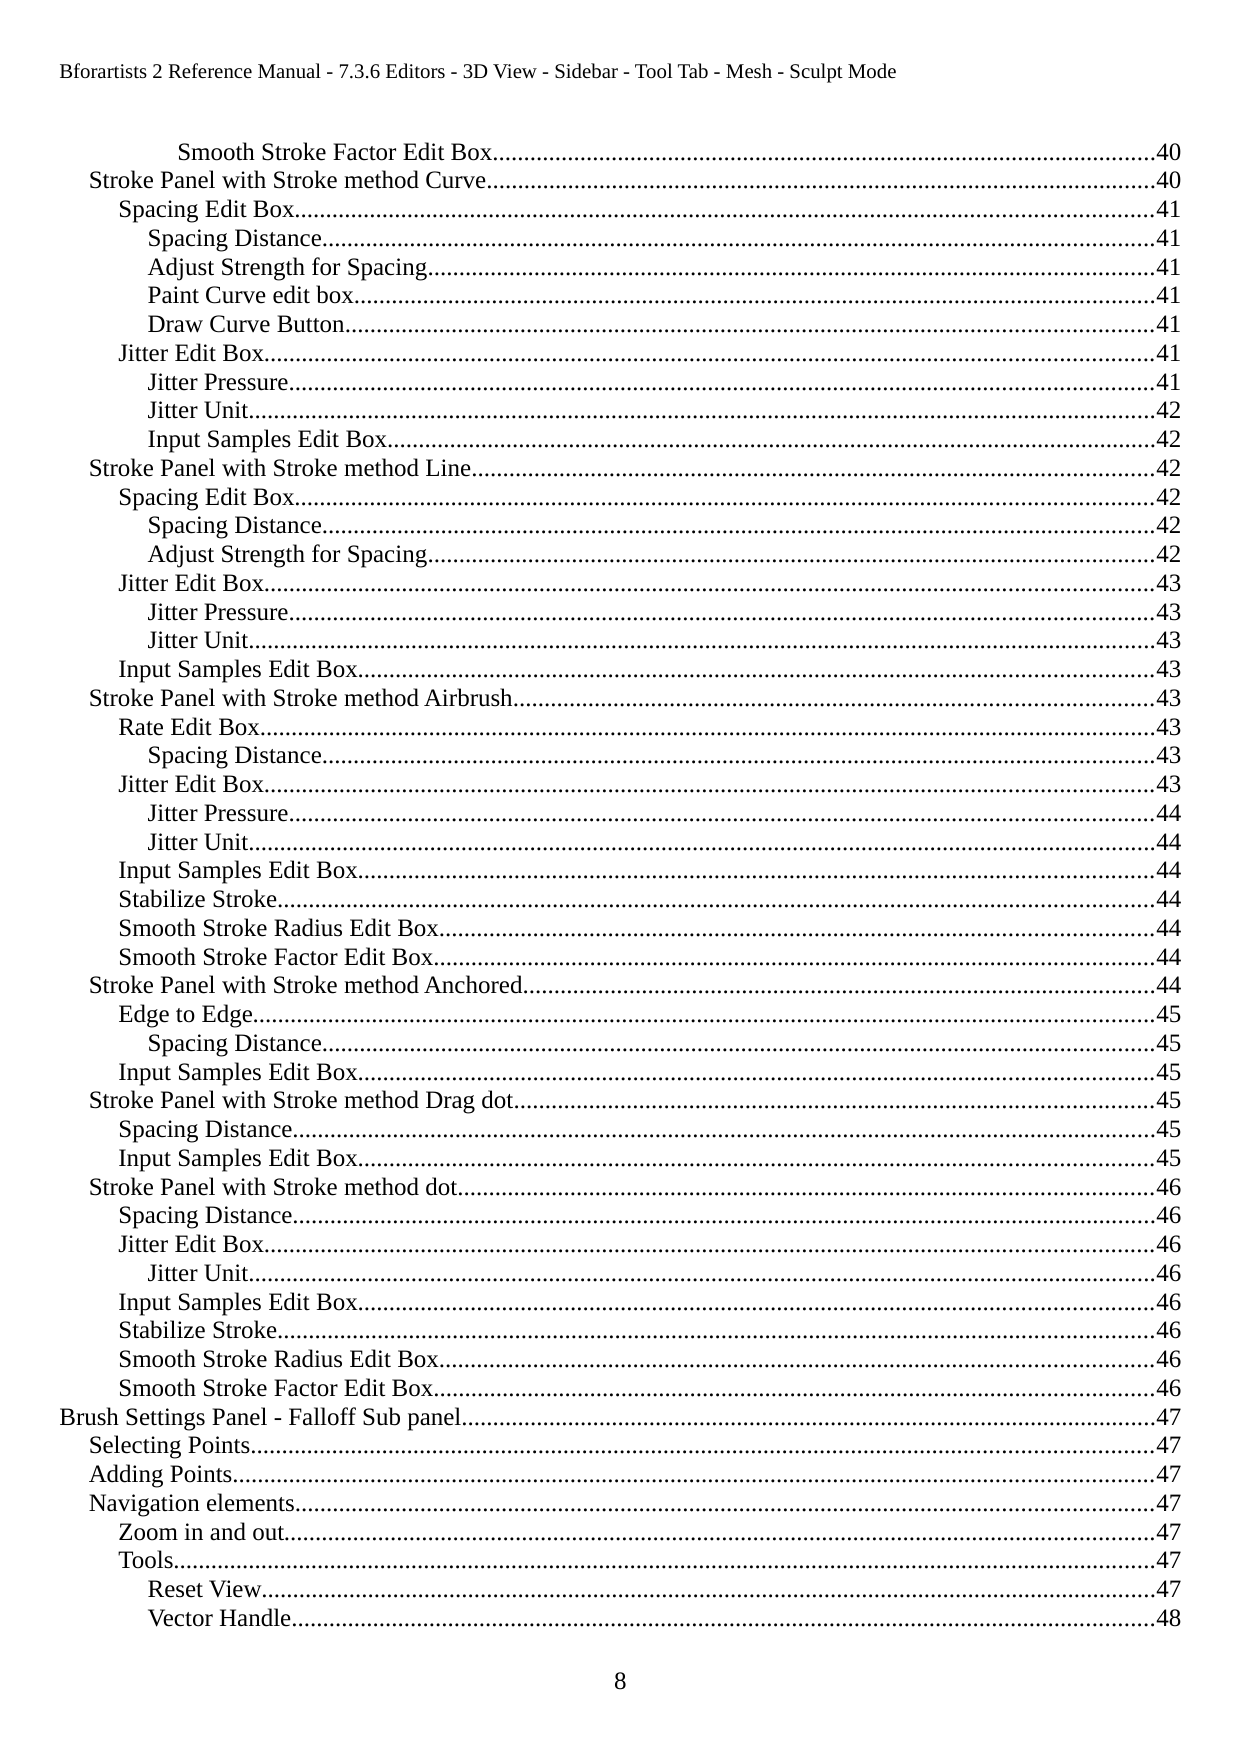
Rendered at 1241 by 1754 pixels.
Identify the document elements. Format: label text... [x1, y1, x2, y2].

text Spacing Distance 42 [147, 510, 1181, 539]
text Jitter Unit 42 [147, 395, 1181, 424]
text Spacing Distance 45 [118, 1114, 1181, 1143]
text Tools 47 [118, 1545, 1181, 1574]
text Selecting Points 47 [88, 1430, 1181, 1459]
text Jitter Edit Box 46 [118, 1229, 1181, 1258]
text Spacing Distance 41 [147, 223, 1181, 252]
text Adding Points 47 [88, 1459, 1181, 1488]
text Input Samples Edit Box 42 [147, 424, 1181, 453]
text Input Samples Edit Box 45 [118, 1057, 1181, 1085]
text Stroke Panel with Stroke method Airbrush 43 [88, 683, 1181, 712]
text Paint Curve edit box 41 [147, 280, 1181, 309]
text Zoom in and out 47 [118, 1517, 1181, 1545]
text Smooth Stroke Radius Edit Box 44 [118, 913, 1181, 942]
text Rate Edit Box 43 [118, 712, 1181, 740]
text Stroke Panel with Stroke method dot 46 [88, 1172, 1181, 1200]
text Spacing Distance 45 [147, 1028, 1181, 1057]
text Spacing Distance 43 [147, 740, 1181, 769]
text Jitter Unit 46 [147, 1258, 1181, 1287]
text Spacing Edit Box 42 [118, 482, 1181, 510]
text Input Samples Edit Box 46 [118, 1287, 1181, 1315]
text Reset View 47 [147, 1574, 1181, 1603]
text Jitter Pressure 44 [147, 798, 1181, 827]
text Stroke Panel with Stroke method Line 42 [88, 453, 1181, 482]
text Stabilize Stroke 44 [118, 884, 1181, 913]
text Smooth Stroke Factor Edit Box 40 [177, 137, 1181, 165]
text Draw Curve Button 41 [147, 309, 1181, 338]
text Input Samples Edit Box 45 [118, 1143, 1181, 1172]
text Adjust Strength for Spacing 41 [147, 252, 1181, 280]
text Jitter Unit 44 [147, 827, 1181, 855]
text Stabilize Stroke 46 [118, 1315, 1181, 1344]
text Adjust Strength for Spacing 42 [147, 539, 1181, 568]
text Stroke Panel with Stroke method Drag dot 45 [88, 1085, 1181, 1114]
text Smooth Stroke Factor Edit Box 46 [118, 1373, 1181, 1402]
text Brush Settings Panel - Falloff Sub panel 47 [59, 1402, 1181, 1430]
text Stroke Panel with Stroke method Anchored 44 [88, 970, 1181, 999]
text Spacing Distance 46 [118, 1200, 1181, 1229]
text Smooth Stroke Factor Edit Box 44 [118, 942, 1181, 970]
text Jitter Edit Box 43 [118, 568, 1181, 597]
text Jitter Unit 43 [147, 625, 1181, 654]
text Navigation elements 47 [88, 1488, 1181, 1517]
text Jitter Pressure 41 [147, 367, 1181, 395]
text Input Samples Edit Box 44 [118, 855, 1181, 884]
text Vector Handle 48 [147, 1603, 1181, 1632]
text Input Samples Edit Box 43 [118, 654, 1181, 683]
text Smooth Stroke Radius Edit Box 46 [118, 1344, 1181, 1373]
text Jitter Pressure 43 [147, 597, 1181, 625]
text Jitter Edit Box 41 [118, 338, 1181, 367]
text Stroke Panel with Stroke method Curve 40 [88, 165, 1181, 194]
text Jitter Edit Box 43 [118, 769, 1181, 798]
text Edge to Edge 45 [118, 999, 1181, 1028]
text Spacing Edit Box 41 [118, 194, 1181, 223]
